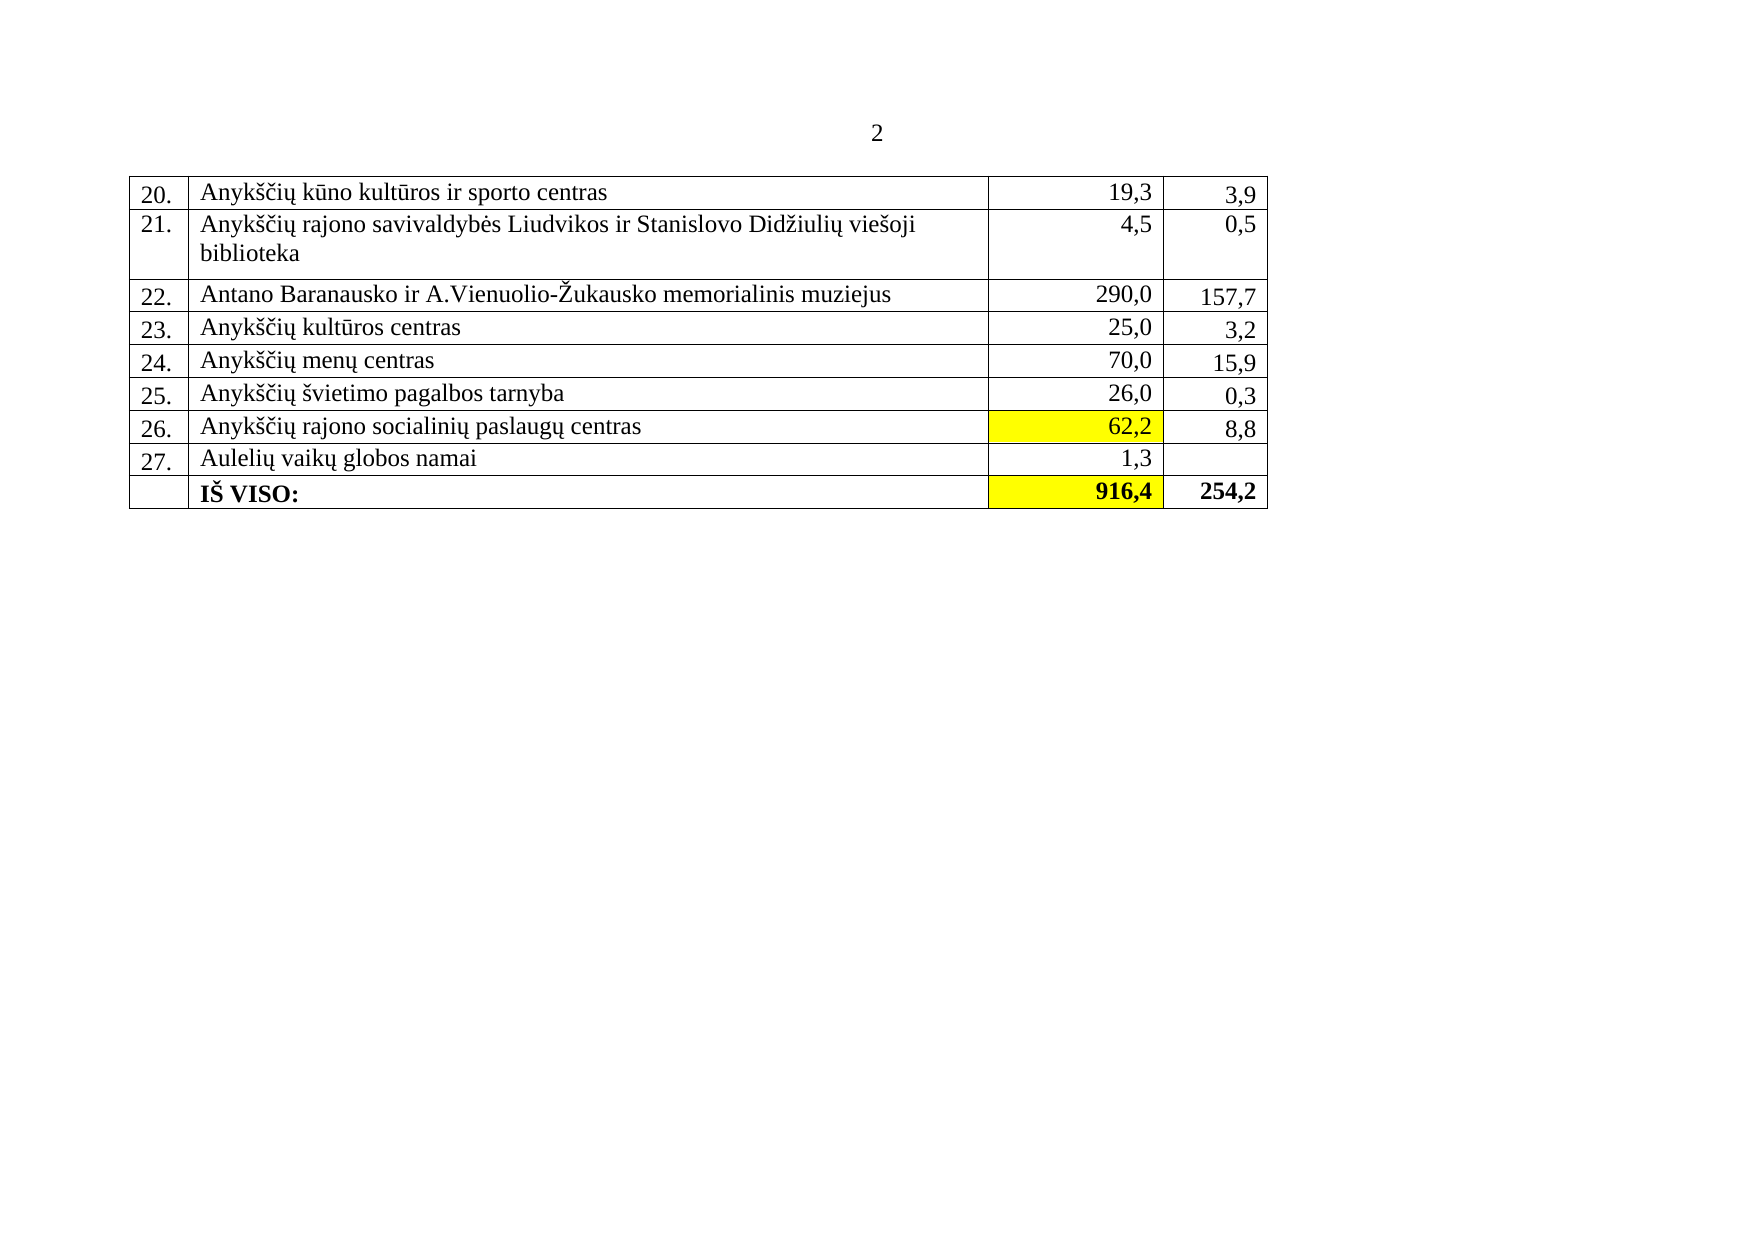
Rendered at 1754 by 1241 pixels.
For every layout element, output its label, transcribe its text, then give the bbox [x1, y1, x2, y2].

table_cell [130, 476, 188, 508]
table_cell 8,8 [1164, 411, 1267, 442]
table_cell 24. [130, 345, 188, 377]
table_cell 27. [130, 444, 188, 475]
table_cell Aulelių vaikų globos namai [189, 444, 988, 475]
table_cell 290,0 [989, 280, 1163, 311]
table_cell Anykščių rajono savivaldybės Liudvikos ir Stanislovo Didžiulių viešoji biblioteka [189, 210, 988, 278]
table_cell 1,3 [989, 444, 1163, 475]
table_cell Antano Baranausko ir A.Vienuolio-Žukausko memorialinis muziejus [189, 280, 988, 311]
table_cell 4,5 [989, 210, 1163, 278]
table_cell 254,2 [1164, 476, 1267, 508]
table_cell [989, 509, 1163, 541]
table_cell [129, 509, 189, 541]
table_cell [1163, 509, 1267, 541]
table_cell 15,9 [1164, 345, 1267, 377]
table_cell 20. [130, 177, 188, 208]
table_cell Anykščių švietimo pagalbos tarnyba [189, 378, 988, 410]
table_cell IŠ VISO: [189, 476, 988, 508]
table_cell 62,2 [989, 411, 1163, 442]
table_cell 25,0 [989, 312, 1163, 344]
table_cell 26,0 [989, 378, 1163, 410]
table_cell 19,3 [989, 177, 1163, 208]
table_cell 916,4 [989, 476, 1163, 508]
table_cell 3,2 [1164, 312, 1267, 344]
table_cell 157,7 [1164, 280, 1267, 311]
table_cell 26. [130, 411, 188, 442]
table_cell 3,9 [1164, 177, 1267, 208]
table_cell 25. [130, 378, 188, 410]
table_cell 0,5 [1164, 210, 1267, 278]
table_cell 22. [130, 280, 188, 311]
table_cell [1164, 444, 1267, 475]
table_cell Anykščių kūno kultūros ir sporto centras [189, 177, 988, 208]
table_cell Anykščių kultūros centras [189, 312, 988, 344]
table_cell 0,3 [1164, 378, 1267, 410]
table_cell 21. [130, 210, 188, 278]
table_cell 70,0 [989, 345, 1163, 377]
table_cell Anykščių rajono socialinių paslaugų centras [189, 411, 988, 442]
table_cell Anykščių menų centras [189, 345, 988, 377]
table_cell [189, 509, 989, 541]
table_cell 23. [130, 312, 188, 344]
